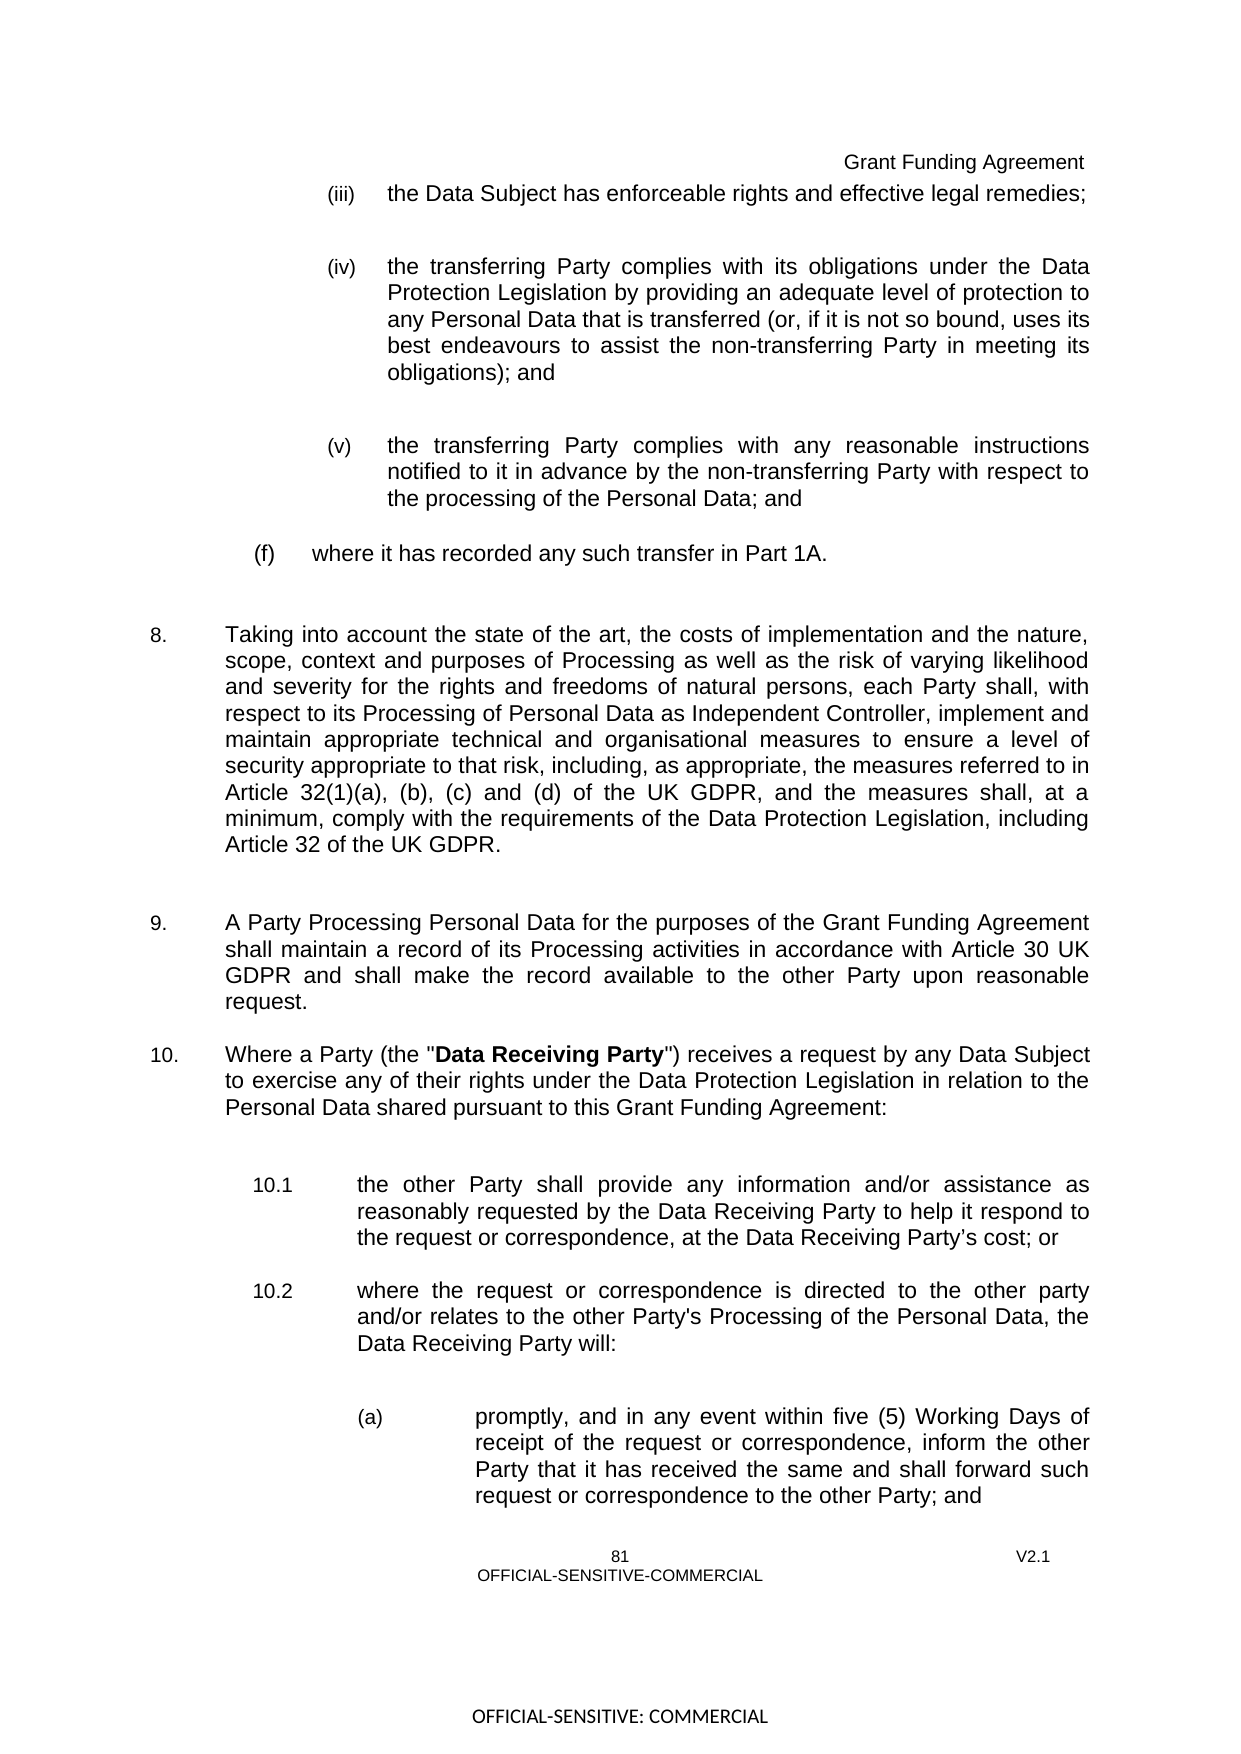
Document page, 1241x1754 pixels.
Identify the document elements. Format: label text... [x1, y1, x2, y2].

list Taking into account the state of the art, the costs of implementation and the nature, scope, context and purposes of Processing as well as the risk of varying likelihood and severity for the rights and freedoms of natural persons, each Party shall, with respect to its Processing of Personal Data as Independent Controller, implement and maintain appropriate technical and organisational measures to ensure a level of security appropriate to that risk, including, as appropriate, the measures referred to in Article 32(1)(a), (b), (c) and (d) of the UK GDPR, and the measures shall, at a minimum, comply with the requirements of the Data Protection Legislation, including Article 32 of the UK GDPR. [150, 621, 1090, 858]
list Where a Party (the "Data Receiving Party") receives a request by any Data Subject to exercise any of their rights under the Data Protection Legislation in relation to the Personal Data shared pursuant to this Grant Funding Agreement: [150, 1041, 1090, 1120]
list promptly, and in any event within five (5) Working Days of receipt of the request or correspondence, inform the other Party that it has received the same and shall forward such request or correspondence to the other Party; and [357, 1403, 1090, 1508]
list A Party Processing Personal Data for the purposes of the Grant Funding Agreement shall maintain a record of its Processing activities in accordance with Article 30 UK GDPR and shall make the record available to the other Party upon reasonable request. [150, 909, 1090, 1014]
list where it has recorded any such transfer in Part 1A. [253, 539, 1090, 566]
list the other Party shall provide any information and/or assistance as reasonably requested by the Data Receiving Party to help it respond to the request or correspondence, at the Data Receiving Party’s cost; or [252, 1171, 1090, 1250]
list where the request or correspondence is directed to the other party and/or relates to the other Party's Processing of the Personal Data, the Data Receiving Party will: [252, 1277, 1090, 1356]
list the transferring Party complies with its obligations under the Data Protection Legislation by providing an adequate level of protection to any Personal Data that is transferred (or, if it is not so bound, uses its best endeavours to assist the non-transferring Party in meeting its obligations); and [327, 253, 1090, 385]
list the transferring Party complies with any reasonable instructions notified to it in advance by the non-transferring Party with respect to the processing of the Personal Data; and [327, 432, 1090, 511]
list the Data Subject has enforceable rights and effective legal remedies; [327, 179, 1090, 206]
